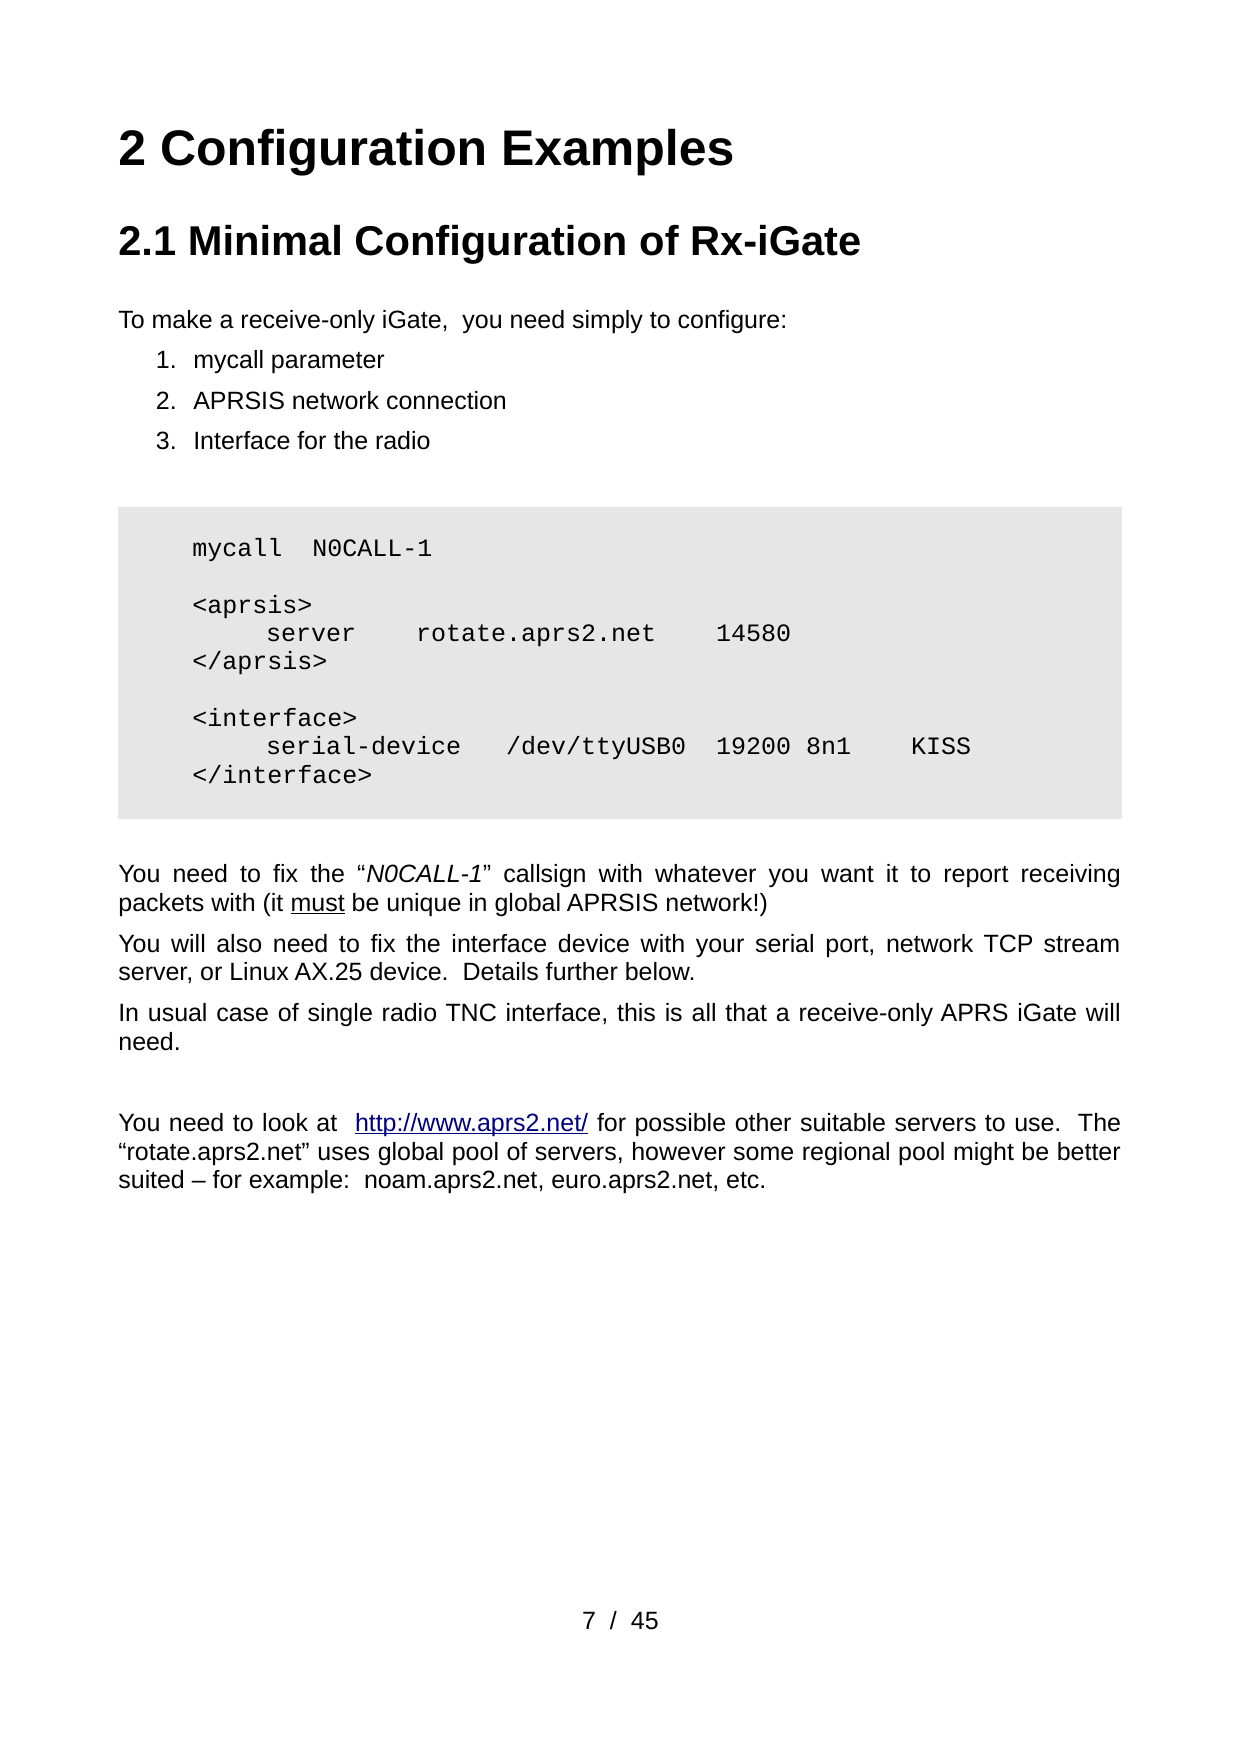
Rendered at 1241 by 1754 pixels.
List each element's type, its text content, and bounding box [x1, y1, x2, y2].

text You need to fix the “N0CALL-1” callsign with whatever you want it to report receiving packets with (it must be unique in global APRSIS network!) [118, 859, 1122, 917]
subtitle Minimal Configuration of Rx-iGate [118, 216, 1122, 264]
list mycall parameter [156, 345, 1122, 374]
text To make a receive-only iGate, you need simply to configure: [118, 304, 1122, 333]
text serial-device /dev/ttyUSB0 19200 8n1 KISS [118, 734, 1122, 762]
text In usual case of single radio TNC interface, this is all that a receive-only APRS iGate will need. [118, 998, 1122, 1055]
text <aprsis> [118, 592, 1122, 621]
text You will also need to fix the interface device with your serial port, network TCP stream server, or Linux AX.25 device. Details further below. [118, 929, 1122, 986]
list Interface for the radio [156, 426, 1122, 455]
text server rotate.aprs2.net 14580 [118, 621, 1122, 649]
text You need to look at http://www.aprs2.net/ for possible other suitable servers to use. The “rotate.aprs2.net” uses global pool of servers, however some regional pool might be better suited – for example: noam.aprs2.net, euro.aprs2.net, etc. [118, 1108, 1122, 1194]
subtitle Configuration Examples [118, 118, 1122, 176]
text <interface> [118, 706, 1122, 734]
text </interface> [118, 762, 1122, 791]
list APRSIS network connection [156, 386, 1122, 414]
text </aprsis> [118, 649, 1122, 677]
text mycall N0CALL-1 [118, 536, 1122, 564]
